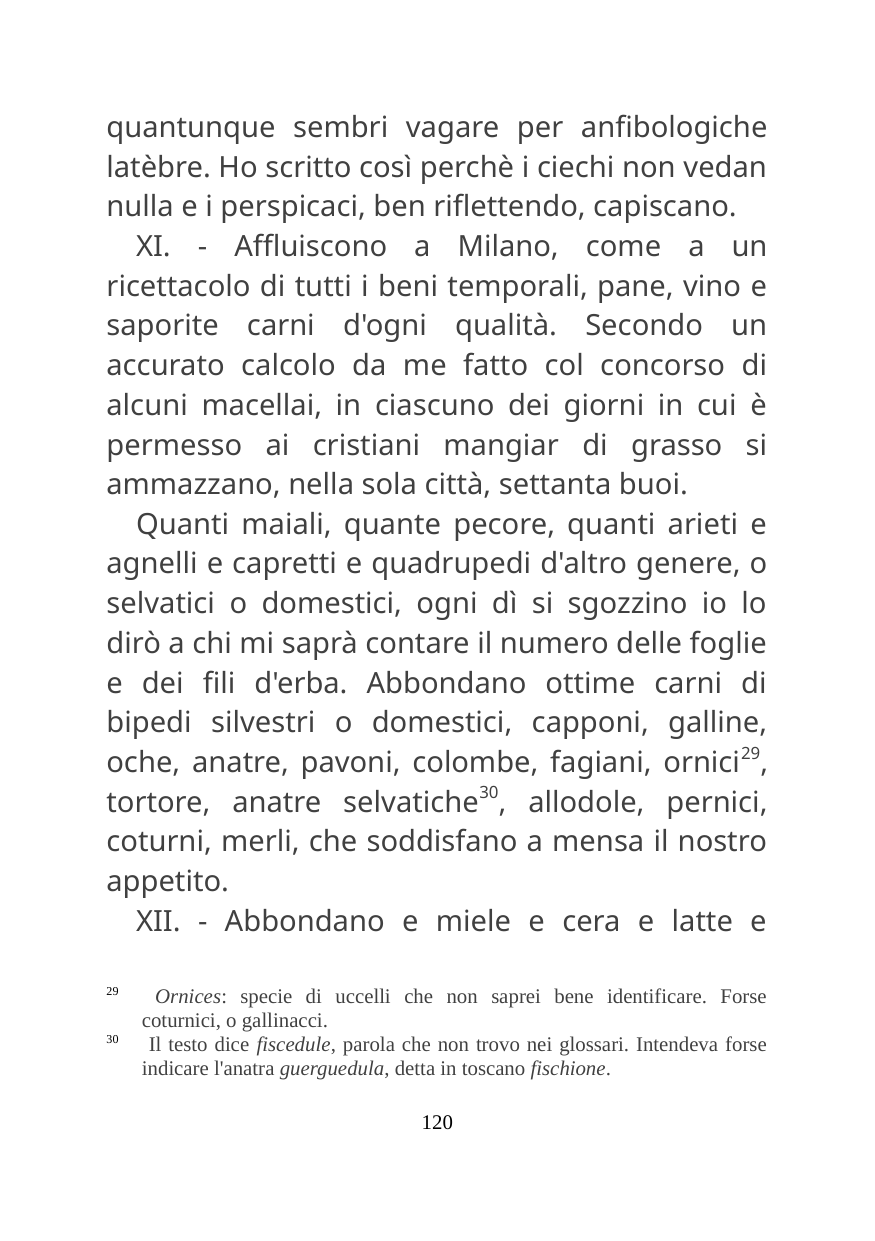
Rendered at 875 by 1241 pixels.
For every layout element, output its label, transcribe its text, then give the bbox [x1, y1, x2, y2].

text quantunque sembri vagare per anfibologiche latèbre. Ho scritto così perchè i ciechi non vedan nulla e i perspicaci, ben riflettendo, capiscano. [106, 106, 768, 225]
text Il testo dice fiscedule, parola che non trovo nei glossari. Intendeva forse indicare l'anatra guerguedula, detta in toscano fischione. [106, 1032, 768, 1080]
text Ornices: specie di uccelli che non saprei bene identificare. Forse coturnici, o gallinacci. [106, 984, 768, 1032]
text XI. - Affluiscono a Milano, come a un ricettacolo di tutti i beni temporali, pane, vino e saporite carni d'ogni qualità. Secondo un accurato calcolo da me fatto col concorso di alcuni macellai, in ciascuno dei giorni in cui è permesso ai cristiani mangiar di grasso si ammazzano, nella sola città, settanta buoi. [106, 225, 768, 503]
text Quanti maiali, quante pecore, quanti arieti e agnelli e capretti e quadrupedi d'altro genere, o selvatici o domestici, ogni dì si sgozzino io lo dirò a chi mi saprà contare il numero delle foglie e dei fili d'erba. Abbondano ottime carni di bipedi silvestri o domestici, capponi, galline, oche, anatre, pavoni, colombe, fagiani, ornici, tortore, anatre selvatiche, allodole, pernici, coturni, merli, che soddisfano a mensa il nostro appetito. [106, 503, 768, 900]
text XII. - Abbondano e miele e cera e latte e [106, 900, 768, 940]
